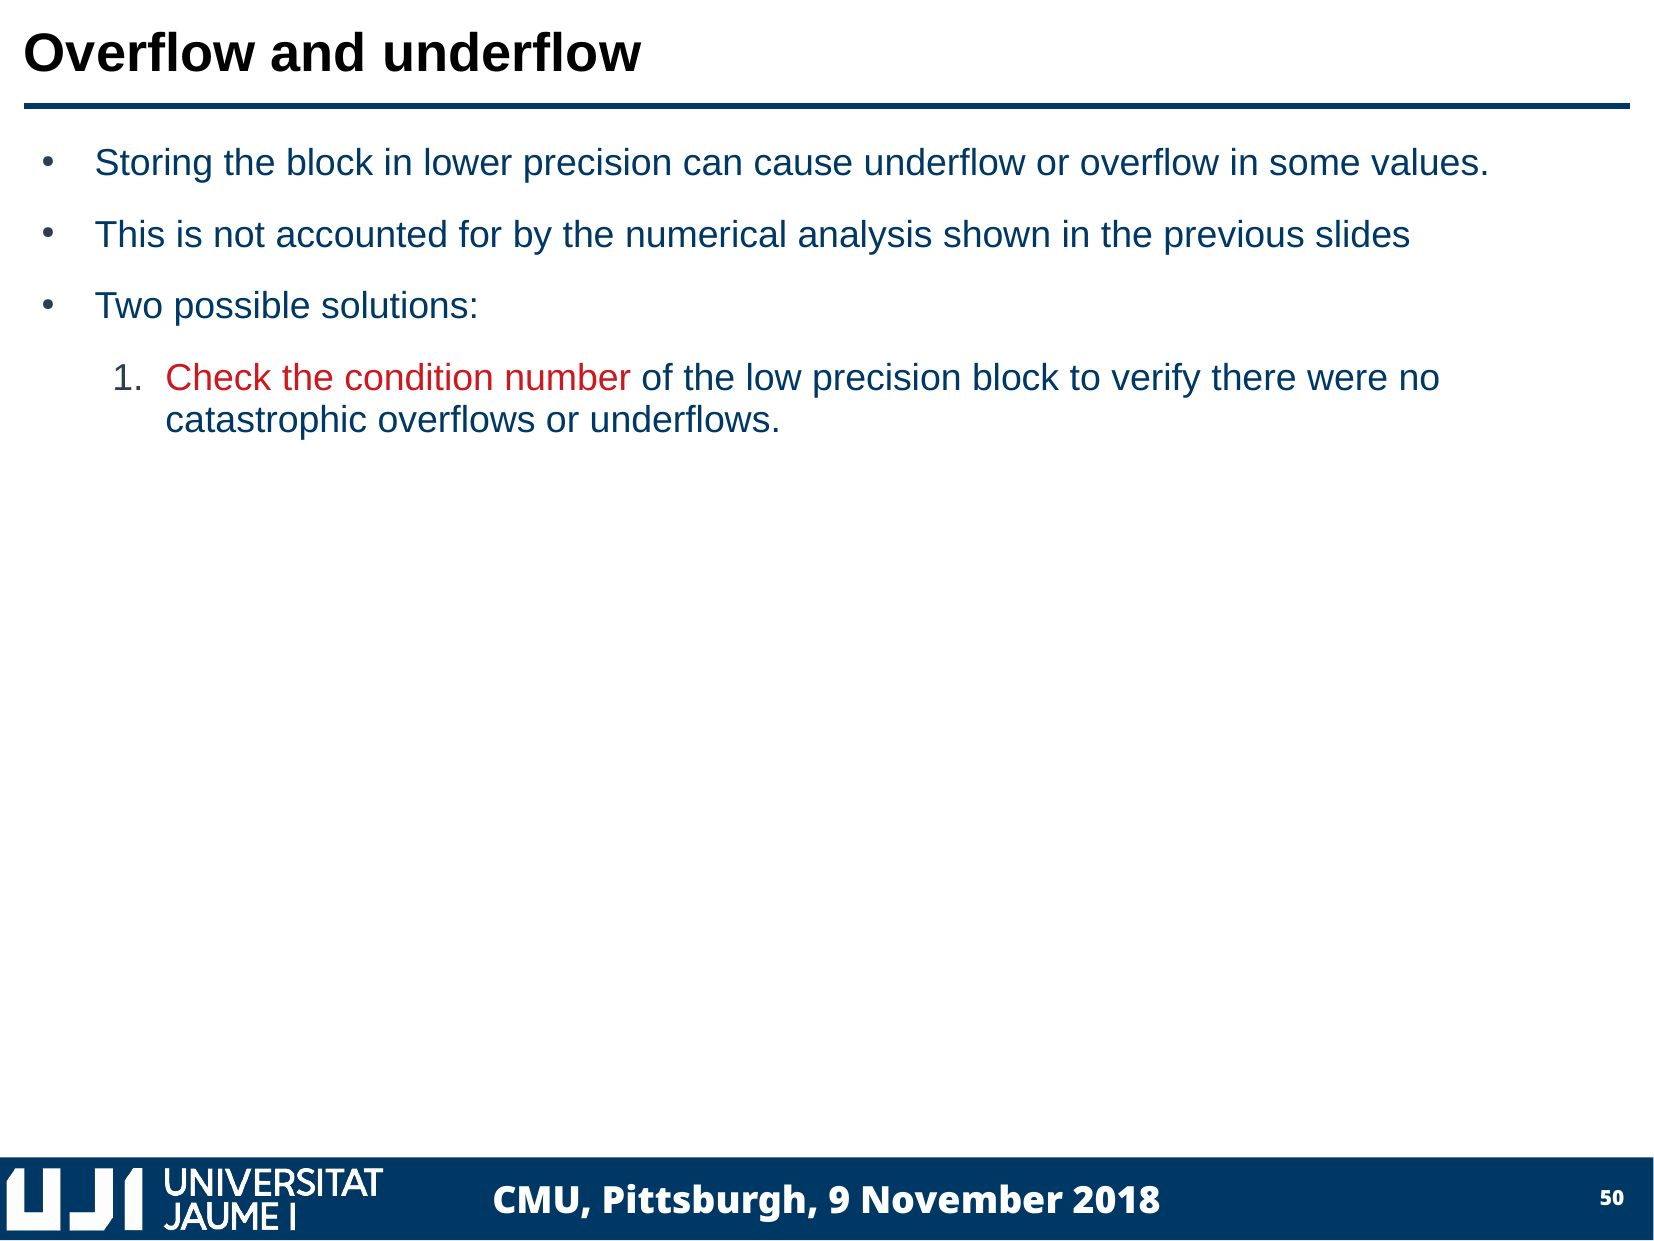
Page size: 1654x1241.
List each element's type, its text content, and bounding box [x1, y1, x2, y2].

title Overflow and underflow [23, 0, 1630, 107]
picture [0, 1158, 390, 1241]
list Storing the block in lower precision can cause underflow or overflow in some values. This is not accounted for by the numerical analysis shown in the previous slides Two possible solutions: Check the condition number of the low precision block to verify there were no catastrophic overflows or underflows. [23, 141, 1630, 1134]
